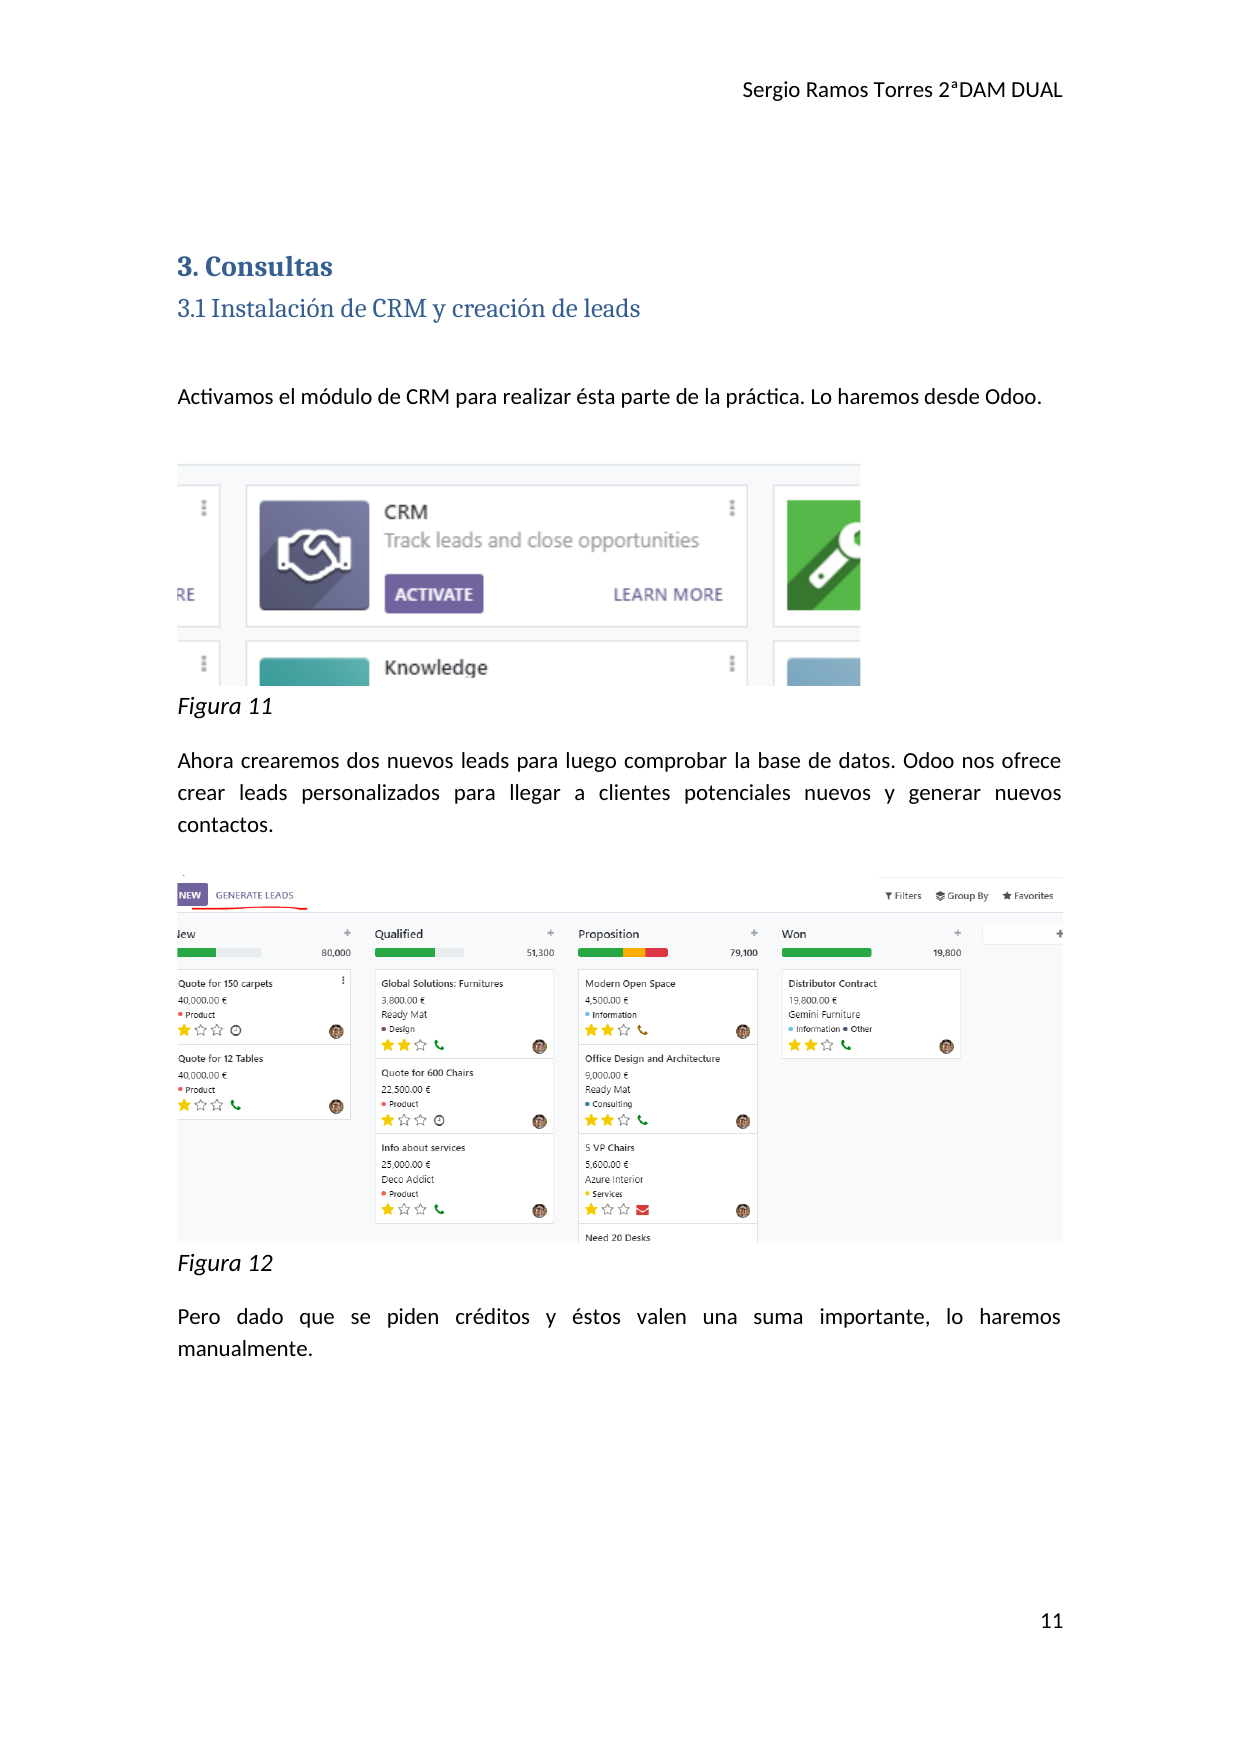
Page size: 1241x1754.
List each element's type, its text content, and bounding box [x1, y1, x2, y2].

text Ahora crearemos dos nuevos leads para luego comprobar la base de datos. Odoo nos ofrece crear leads personalizados para llegar a clientes potenciales nuevos y generar nuevos contactos. [177, 746, 1063, 838]
text Figura 11 [177, 686, 861, 721]
picture [177, 875, 1063, 1243]
text Pero dado que se piden créditos y éstos valen una suma importante, lo haremos manualmente. [177, 1302, 1063, 1362]
picture [177, 447, 861, 686]
subtitle 3. Consultas [177, 251, 1063, 284]
subtitle 3.1 Instalación de CRM y creación de leads [177, 293, 1063, 324]
text Activamos el módulo de CRM para realizar ésta parte de la práctica. Lo haremos desde Odoo. [177, 382, 1063, 410]
text Figura 12 [177, 1243, 1063, 1277]
